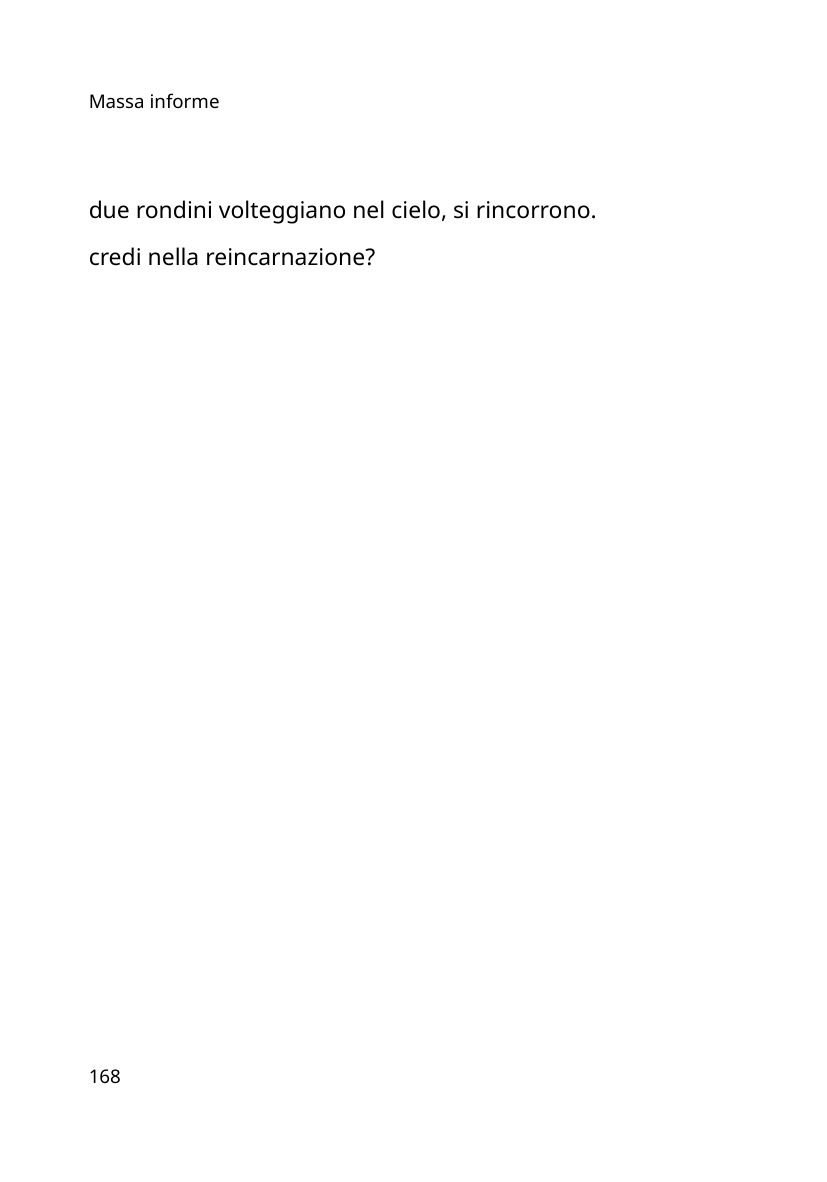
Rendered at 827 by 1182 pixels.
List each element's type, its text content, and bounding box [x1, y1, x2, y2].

text due rondini volteggiano nel cielo, si rincorrono. [88, 194, 738, 226]
text credi nella reincarnazione? [88, 241, 738, 272]
